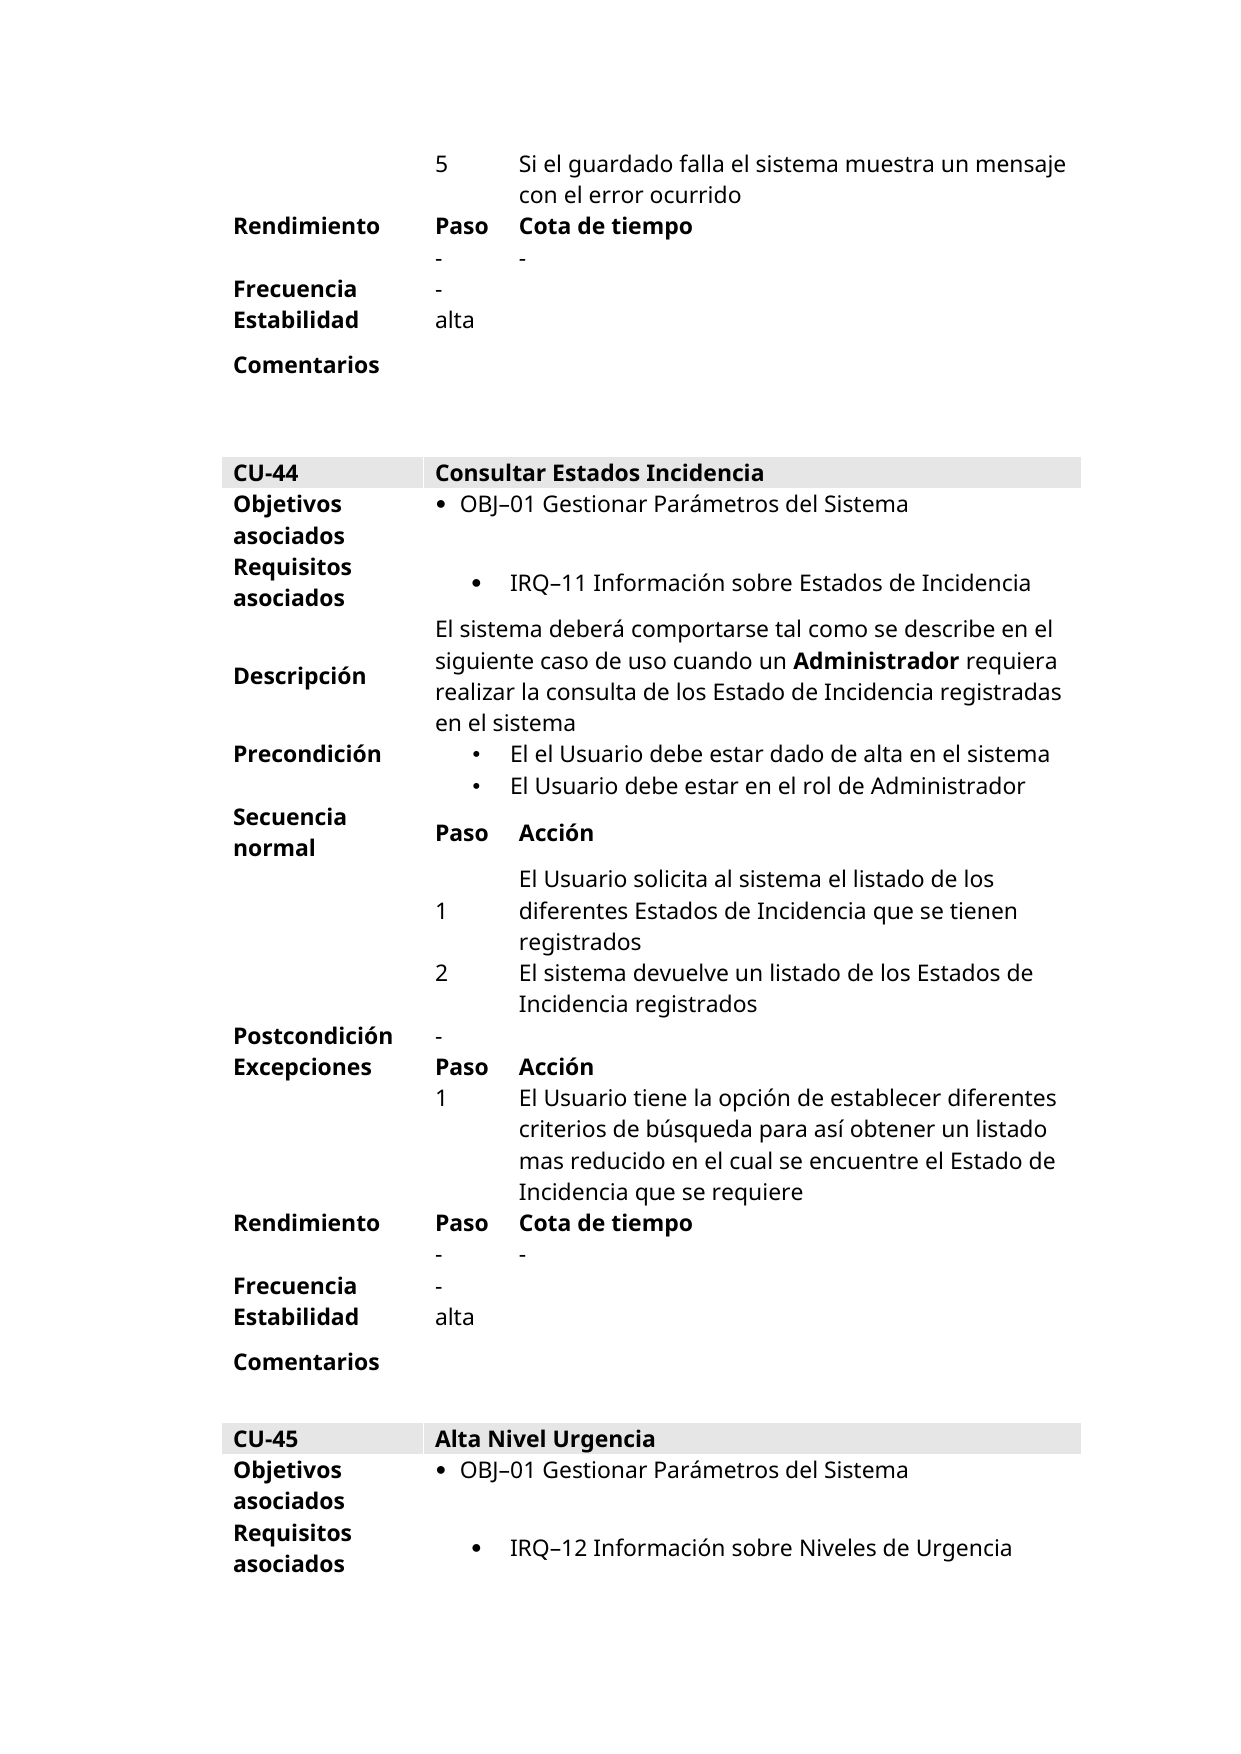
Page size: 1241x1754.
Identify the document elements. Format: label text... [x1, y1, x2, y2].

table_cell El Usuario solicita al sistema el listado de los diferentes Estados de Incidencia que se tienen registrados [508, 863, 1081, 957]
table_cell IRQ–12 Información sobre Niveles de Urgencia [424, 1516, 1081, 1579]
table_cell Requisitos asociados [222, 1516, 423, 1579]
table_cell El Usuario tiene la opción de establecer diferentes criterios de búsqueda para así obtener un listado mas reducido en el cual se encuentre el Estado de Incidencia que se requiere [508, 1082, 1081, 1207]
table_cell Descripción [222, 613, 423, 738]
table_cell [222, 148, 423, 210]
table_cell alta [424, 304, 1084, 335]
table_cell Precondición [222, 738, 423, 801]
table_cell 1 [424, 863, 507, 957]
table_header CU-45 [222, 1423, 423, 1454]
table_cell Comentarios [222, 335, 423, 394]
table_cell 2 [424, 957, 507, 1019]
table_cell Comentarios [222, 1332, 423, 1391]
table_cell Paso [424, 210, 507, 241]
table_cell Objetivos asociados [222, 488, 423, 551]
table_cell Estabilidad [222, 304, 423, 335]
table_cell Frecuencia [222, 1270, 423, 1301]
table_cell [222, 1238, 423, 1269]
table_header CU-44 [222, 457, 423, 488]
table_cell Acción [508, 1051, 1081, 1082]
table_cell - [424, 1238, 507, 1269]
table_cell [222, 1082, 423, 1207]
table_cell Secuencia normal [222, 801, 423, 863]
table_cell Acción [508, 801, 1081, 863]
table_cell Excepciones [222, 1051, 423, 1082]
table_cell Postcondición [222, 1020, 423, 1051]
table_cell Si el guardado falla el sistema muestra un mensaje con el error ocurrido [508, 148, 1084, 210]
table_cell IRQ–11 Información sobre Estados de Incidencia [424, 551, 1081, 613]
table_cell Estabilidad [222, 1301, 423, 1332]
table_cell Objetivos asociados [222, 1454, 423, 1516]
table_cell El el Usuario debe estar dado de alta en el sistema El Usuario debe estar en el rol de Administrador [424, 738, 1081, 801]
table_cell OBJ–01 Gestionar Parámetros del Sistema [424, 488, 1081, 551]
table_cell El sistema deberá comportarse tal como se describe en el siguiente caso de uso cuando un Administrador requiera realizar la consulta de los Estado de Incidencia registradas en el sistema [424, 613, 1081, 738]
table_cell - [508, 1238, 1081, 1269]
table_cell Rendimiento [222, 1207, 423, 1238]
table_cell Requisitos asociados [222, 551, 423, 613]
table_cell Paso [424, 801, 507, 863]
table_cell Paso [424, 1207, 507, 1238]
table_cell Frecuencia [222, 273, 423, 304]
table_cell - [508, 241, 1084, 273]
table_cell OBJ–01 Gestionar Parámetros del Sistema [424, 1454, 1081, 1516]
table_cell Paso [424, 1051, 507, 1082]
table_cell - [424, 1270, 1081, 1301]
table_cell El sistema devuelve un listado de los Estados de Incidencia registrados [508, 957, 1081, 1019]
table_cell [222, 863, 423, 1019]
table_cell 1 [424, 1082, 507, 1207]
table_cell [424, 1332, 1081, 1391]
table_cell Cota de tiempo [508, 210, 1084, 241]
table_cell Cota de tiempo [508, 1207, 1081, 1238]
table_cell - [424, 241, 507, 273]
table_cell [424, 335, 1084, 394]
table_cell - [424, 1020, 1081, 1051]
table_cell - [424, 273, 1084, 304]
table_cell Rendimiento [222, 210, 423, 241]
table_header Consultar Estados Incidencia [424, 457, 1081, 488]
table_cell [222, 241, 423, 273]
table_cell 5 [424, 148, 507, 210]
table_header Alta Nivel Urgencia [424, 1423, 1081, 1454]
table_cell alta [424, 1301, 1081, 1332]
